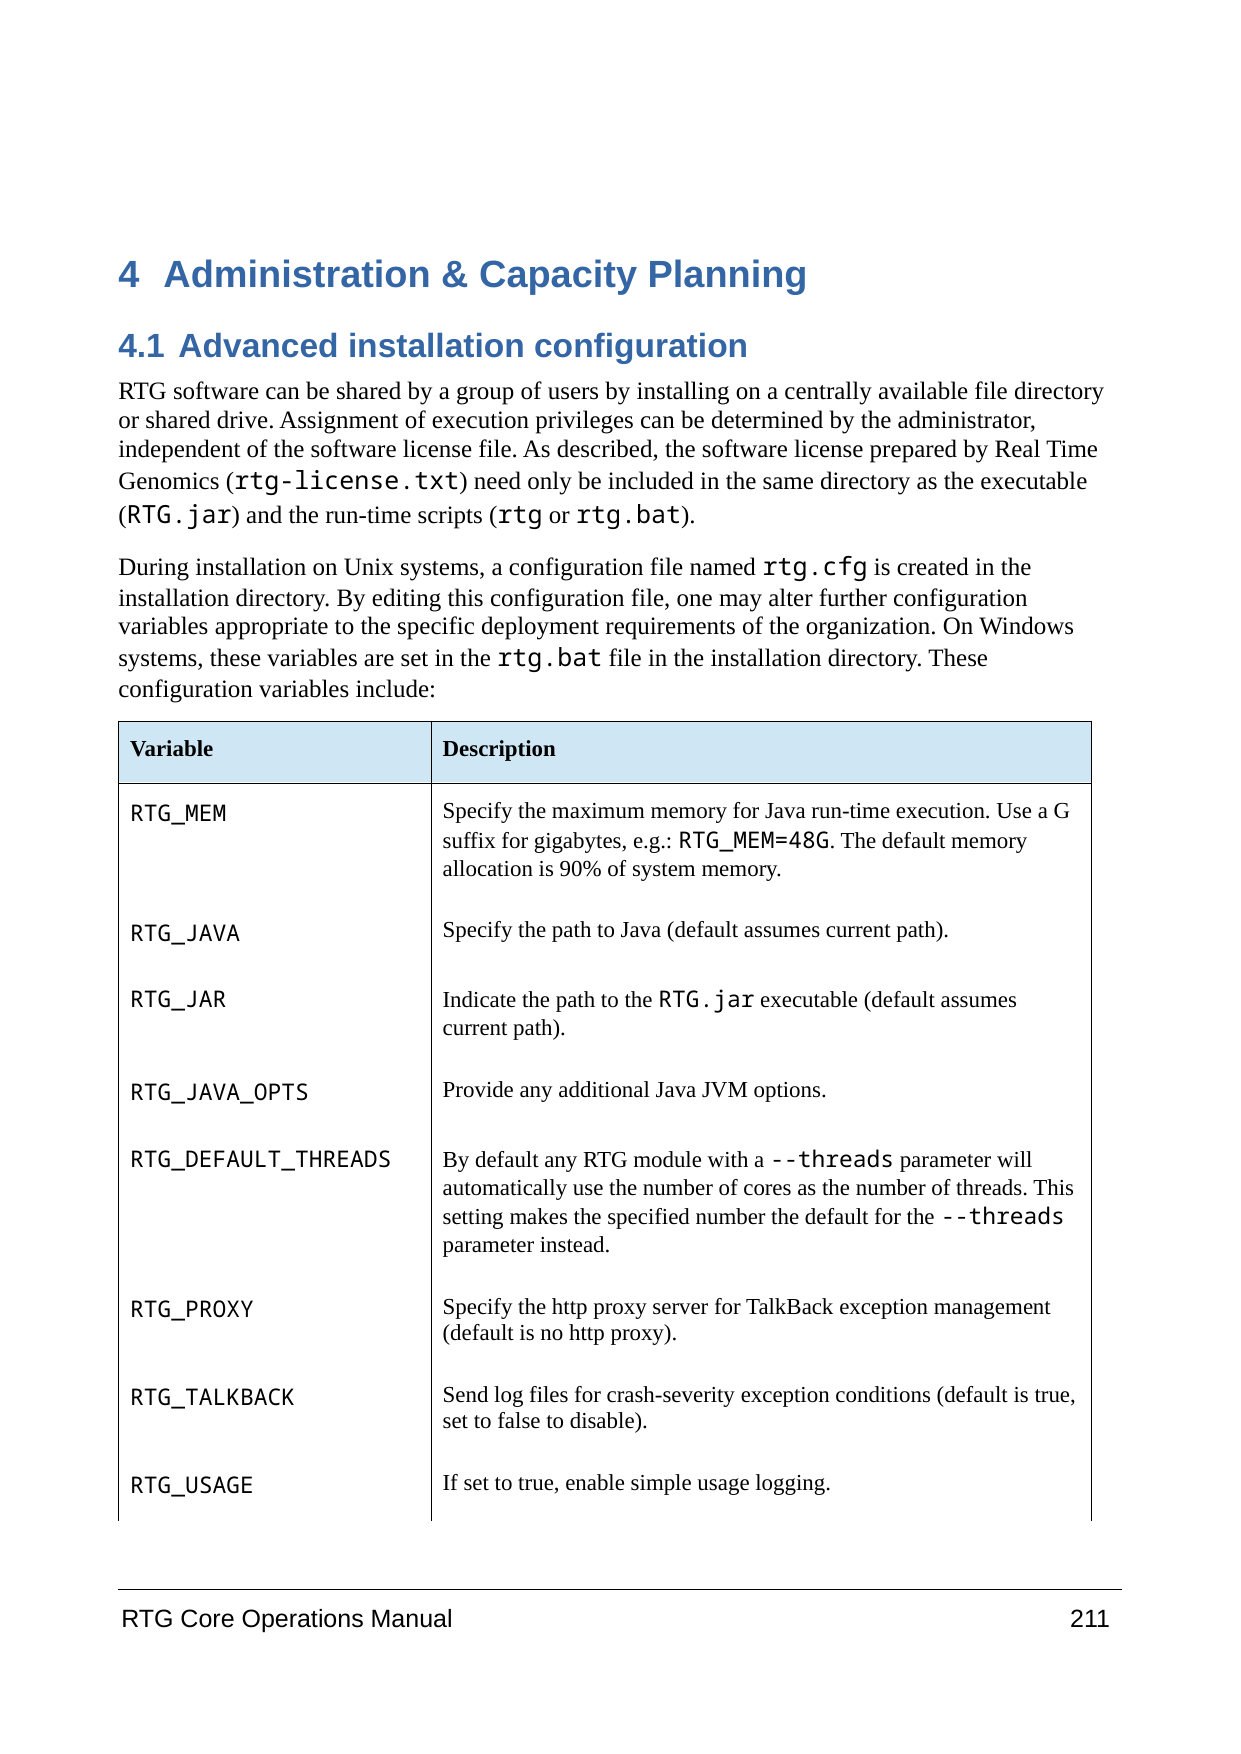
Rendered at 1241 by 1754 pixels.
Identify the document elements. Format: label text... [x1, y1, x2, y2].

table_cell Specify the http proxy server for TalkBack exception management (default is no http proxy). [432, 1278, 1091, 1366]
subtitle Administration & Capacity Planning [118, 252, 1122, 296]
table_cell RTG_PROXY [119, 1278, 431, 1366]
table_cell Specify the path to Java (default assumes current path). [432, 902, 1091, 968]
table_cell RTG_JAVA [119, 902, 431, 968]
table_header Description [432, 722, 1091, 782]
table_cell If set to true, enable simple usage logging. [432, 1454, 1091, 1521]
table_cell RTG_MEM [119, 784, 431, 902]
table_cell RTG_JAVA_OPTS [119, 1061, 431, 1128]
table_cell Provide any additional Java JVM options. [432, 1061, 1091, 1128]
table_cell Send log files for crash-severity exception conditions (default is true, set to false to disable). [432, 1366, 1091, 1454]
table_cell By default any RTG module with a --threads parameter will automatically use the number of cores as the number of threads. This setting makes the specified number the default for the --threads parameter instead. [432, 1128, 1091, 1278]
table_header Variable [119, 722, 431, 782]
table_cell RTG_TALKBACK [119, 1366, 431, 1454]
text During installation on Unix systems, a configuration file named rtg.cfg is created in the installation directory. By editing this configuration file, one may alter further configuration variables appropriate to the specific deployment requirements of the organization. On Windows systems, these variables are set in the rtg.bat file in the installation directory. These configuration variables include: [118, 548, 1122, 703]
table_cell RTG_USAGE [119, 1454, 431, 1521]
table_cell Specify the maximum memory for Java run-time execution. Use a G suffix for gigabytes, e.g.: RTG_MEM=48G. The default memory allocation is 90% of system memory. [432, 784, 1091, 902]
table_cell RTG_DEFAULT_THREADS [119, 1128, 431, 1278]
subtitle Advanced installation configuration [118, 325, 1122, 364]
table_cell RTG_JAR [119, 968, 431, 1061]
text RTG software can be shared by a group of users by installing on a centrally available file directory or shared drive. Assignment of execution privileges can be determined by the administrator, independent of the software license file. As described, the software license prepared by Real Time Genomics (rtg-license.txt) need only be included in the same directory as the executable (RTG.jar) and the run-time scripts (rtg or rtg.bat). [118, 376, 1122, 531]
table_cell Indicate the path to the RTG.jar executable (default assumes current path). [432, 968, 1091, 1061]
